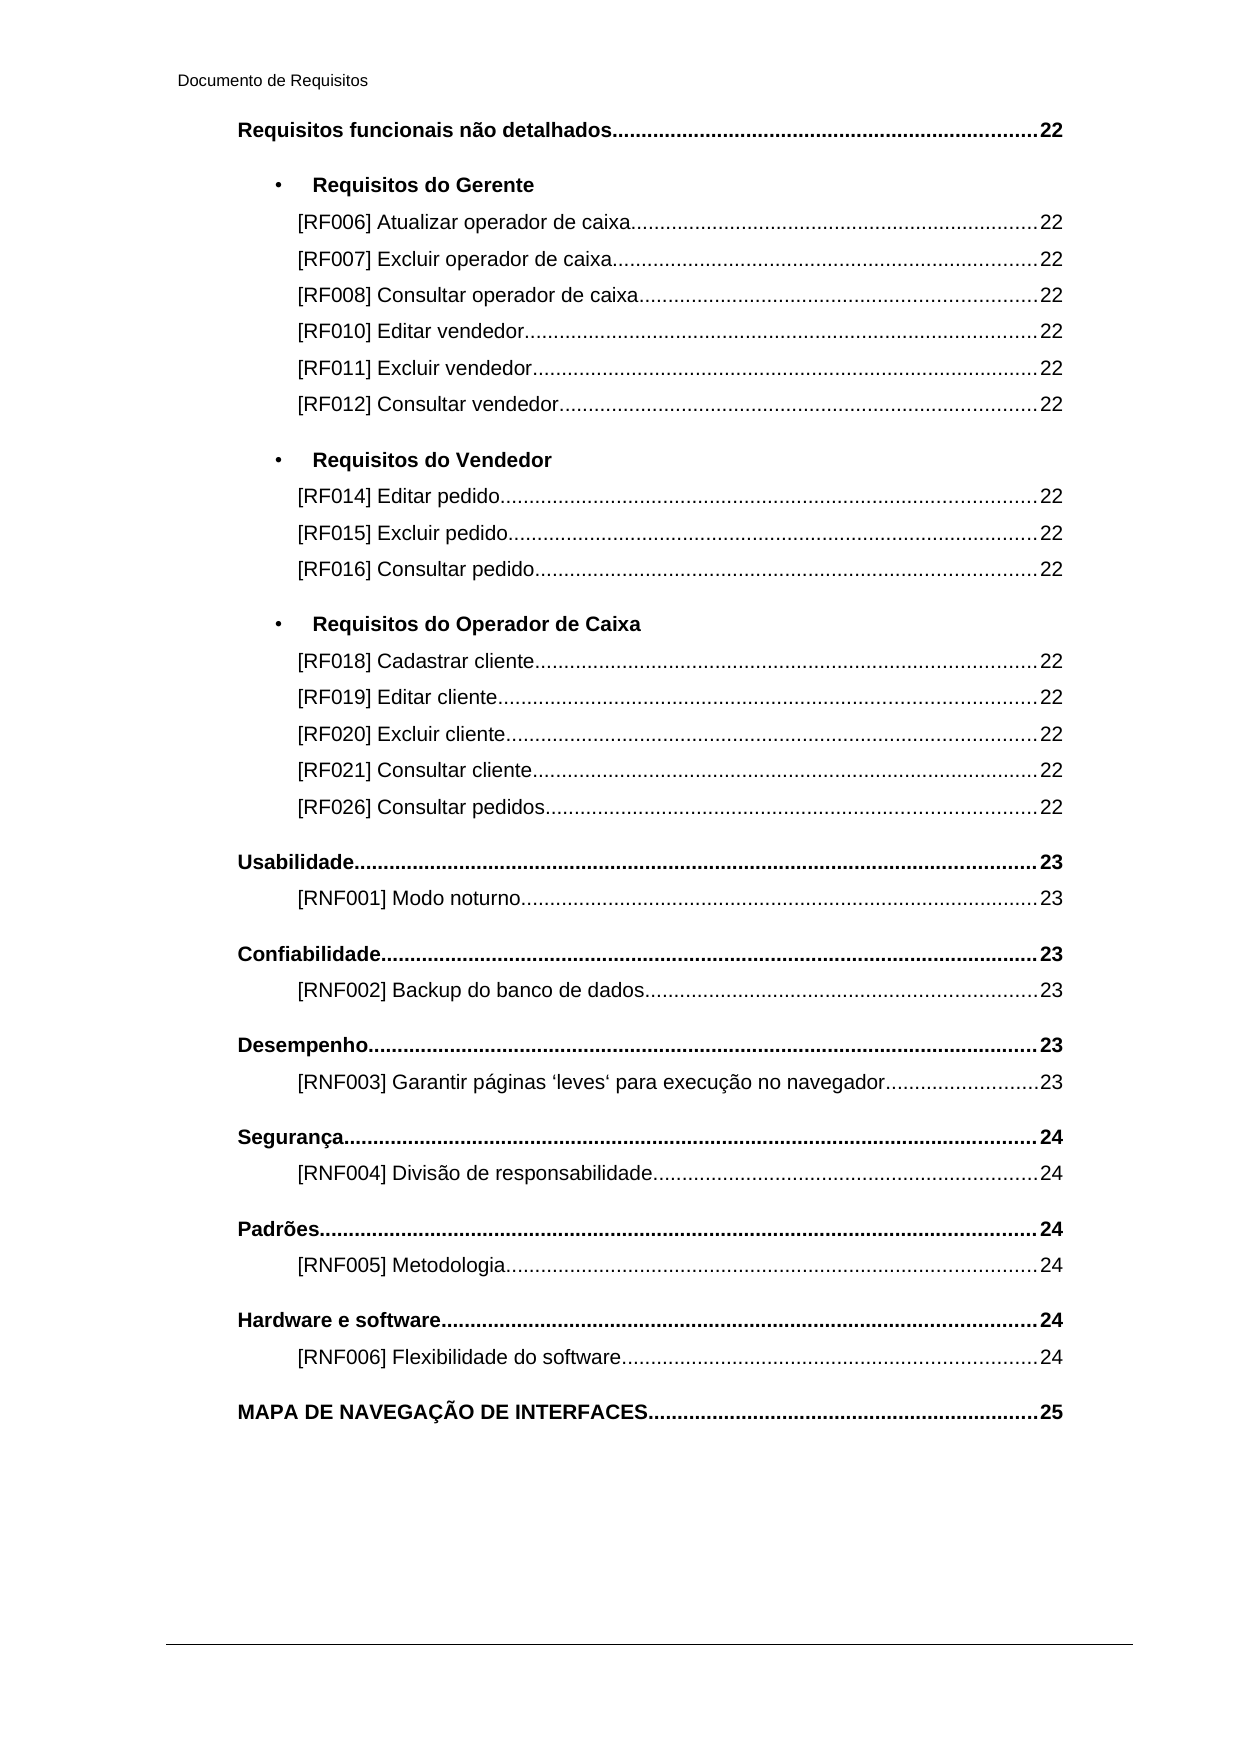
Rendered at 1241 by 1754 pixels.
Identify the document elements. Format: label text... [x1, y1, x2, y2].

text Requisitos funcionais não detalhados 22 [237, 118, 1063, 142]
text [RNF005] Metodologia 24 [297, 1253, 1063, 1277]
text [RNF002] Backup do banco de dados 23 [297, 978, 1063, 1002]
text Confiabilidade 23 [237, 941, 1063, 965]
text MAPA DE NAVEGAÇÃO DE INTERFACES 25 [237, 1400, 1063, 1424]
text Hardware e software 24 [237, 1308, 1063, 1332]
list Requisitos do Operador de Caixa [275, 612, 1063, 636]
text [RNF003] Garantir páginas ‘leves‘ para execução no navegador 23 [297, 1069, 1063, 1093]
text [RF016] Consultar pedido 22 [297, 557, 1063, 581]
text [RF021] Consultar cliente 22 [297, 758, 1063, 782]
text [RF007] Excluir operador de caixa 22 [297, 246, 1063, 270]
text Segurança 24 [237, 1125, 1063, 1149]
text [RF026] Consultar pedidos 22 [297, 794, 1063, 818]
text [RF011] Excluir vendedor 22 [297, 356, 1063, 380]
text [RF020] Excluir cliente 22 [297, 722, 1063, 746]
list Requisitos do Vendedor [275, 447, 1063, 471]
text Padrões 24 [237, 1216, 1063, 1240]
text [RF010] Editar vendedor 22 [297, 319, 1063, 343]
text [RF018] Cadastrar cliente 22 [297, 649, 1063, 673]
text [RF014] Editar pedido 22 [297, 484, 1063, 508]
list Requisitos do Gerente [275, 173, 1063, 197]
text Desempenho 23 [237, 1033, 1063, 1057]
text [RF019] Editar cliente 22 [297, 685, 1063, 709]
text [RF008] Consultar operador de caixa 22 [297, 283, 1063, 307]
text [RF006] Atualizar operador de caixa 22 [297, 210, 1063, 234]
text [RNF001] Modo noturno 23 [297, 886, 1063, 910]
text [RF015] Excluir pedido 22 [297, 520, 1063, 544]
text [RNF006] Flexibilidade do software 24 [297, 1344, 1063, 1368]
text [RNF004] Divisão de responsabilidade 24 [297, 1161, 1063, 1185]
text Usabilidade 23 [237, 850, 1063, 874]
text [RF012] Consultar vendedor 22 [297, 392, 1063, 416]
